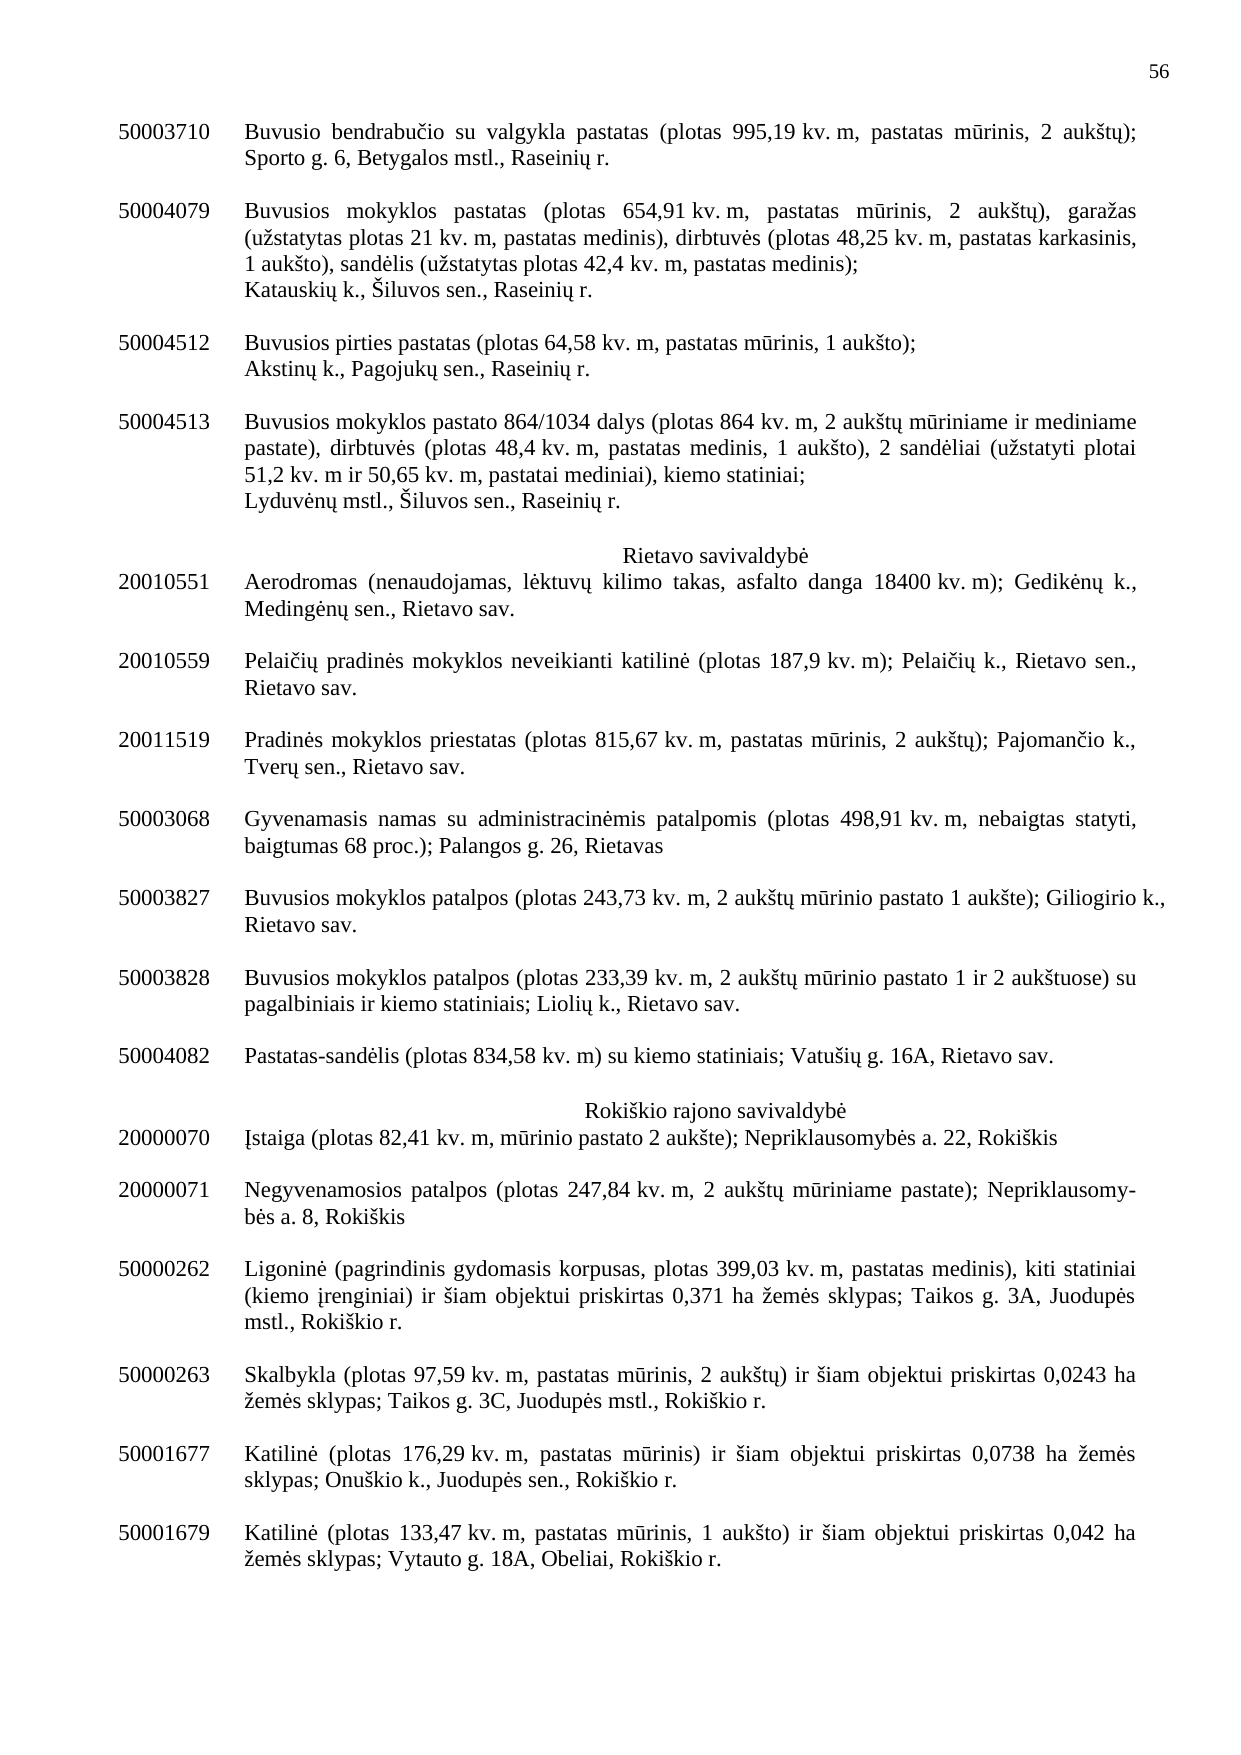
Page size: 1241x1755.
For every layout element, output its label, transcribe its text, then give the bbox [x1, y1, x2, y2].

table_cell [1193, 885, 1198, 937]
table_cell Buvusio bendrabučio su valgykla pastatas (plotas 995,19 kv. m, pastatas mūrinis, 2 aukštų); Sporto g. 6, Betygalos mstl., Raseinių r. [233, 118, 1148, 171]
table_cell [1193, 1361, 1198, 1414]
table_cell [1198, 329, 1240, 382]
table_cell [1148, 329, 1163, 382]
table_cell [1163, 1256, 1178, 1334]
table_cell [101, 1572, 1198, 1598]
table_cell [1148, 1256, 1163, 1334]
table_cell [101, 514, 1198, 540]
table_cell [101, 1414, 1198, 1440]
table_cell [1163, 805, 1178, 858]
table_cell [1198, 1440, 1240, 1493]
table_cell [1163, 1043, 1178, 1069]
table_cell [1148, 118, 1163, 171]
table_cell [1198, 542, 1240, 568]
table_cell [101, 382, 1198, 408]
table_cell [1178, 885, 1192, 937]
table_cell [1198, 1069, 1240, 1095]
table_cell [1193, 118, 1198, 171]
table_cell [101, 1150, 1198, 1176]
table_cell [1193, 329, 1198, 382]
table_cell 50003068 [101, 805, 233, 858]
table_cell [101, 937, 1198, 963]
table_cell [1193, 1519, 1198, 1572]
table_cell 50004513 [101, 408, 233, 513]
table_cell [101, 1098, 233, 1124]
table_cell [1178, 647, 1192, 700]
table_cell [1193, 964, 1198, 1016]
table_cell [1198, 1519, 1240, 1572]
table_cell [1198, 779, 1240, 805]
table_cell [101, 1069, 1198, 1095]
table_cell [1198, 568, 1240, 621]
table_cell 50000262 [101, 1256, 233, 1334]
table_cell 50003827 [101, 885, 233, 937]
table_cell [1163, 1361, 1178, 1414]
table_cell [1148, 647, 1163, 700]
table_cell Katilinė (plotas 176,29 kv. m, pastatas mūrinis) ir šiam objektui priskirtas 0,0738 ha žemės sklypas; Onuškio k., Juodupės sen., Rokiškio r. [233, 1440, 1148, 1493]
table_cell [1148, 1124, 1163, 1150]
table_cell [1193, 1256, 1198, 1334]
table_cell [1178, 1043, 1192, 1069]
table_cell [1193, 197, 1198, 303]
table_cell 20010551 [101, 568, 233, 621]
table_cell [1178, 1124, 1192, 1150]
table_cell [1193, 1043, 1198, 1069]
table_cell 50001679 [101, 1519, 233, 1572]
table_cell [1163, 647, 1178, 700]
table_cell [1198, 1098, 1240, 1124]
table_cell [1198, 1150, 1240, 1176]
table_cell [1198, 303, 1240, 329]
table_cell 20000070 [101, 1124, 233, 1150]
table_cell [101, 621, 1198, 647]
table_cell 50004079 [101, 197, 233, 303]
table_cell [1178, 1519, 1192, 1572]
table_cell 50003828 [101, 964, 233, 1016]
table_cell [1198, 700, 1240, 726]
table_cell [1193, 647, 1198, 700]
table_cell [1193, 1124, 1198, 1150]
table_cell [1198, 805, 1240, 858]
table_cell [1178, 1361, 1192, 1414]
table_cell [1193, 1440, 1198, 1493]
table_cell [1178, 118, 1192, 171]
table_cell 20010559 [101, 647, 233, 700]
table_cell [1193, 805, 1198, 858]
table_cell Negyvenamosios patalpos (plotas 247,84 kv. m, 2 aukštų mūriniame pastate); Nepriklausomy- bės a. 8, Rokiškis [233, 1176, 1148, 1229]
table_cell Buvusios mokyklos pastatas (plotas 654,91 kv. m, pastatas mūrinis, 2 aukštų), garažas (užstatytas plotas 21 kv. m, pastatas medinis), dirbtuvės (plotas 48,25 kv. m, pastatas karkasinis, 1 aukšto), sandėlis (užstatytas plotas 42,4 kv. m, pastatas medinis); Katauskių k., Šiluvos sen., Raseinių r. [233, 197, 1148, 303]
table_cell [1178, 568, 1192, 621]
table_cell [1198, 382, 1240, 408]
table_cell Įstaiga (plotas 82,41 kv. m, mūrinio pastato 2 aukšte); Nepriklausomybės a. 22, Rokiškis [233, 1124, 1148, 1150]
table_cell Rietavo savivaldybė [233, 542, 1198, 568]
table_cell [1198, 1361, 1240, 1414]
table_cell 50000263 [101, 1361, 233, 1414]
table_cell [101, 303, 1198, 329]
table_cell [1163, 1176, 1178, 1229]
table_cell [1148, 1519, 1163, 1572]
table_cell [1198, 1335, 1240, 1361]
table_cell [1198, 937, 1240, 963]
table_cell [1148, 726, 1163, 779]
table_cell [101, 858, 1198, 884]
table_cell [1198, 1493, 1240, 1519]
table_cell Gyvenamasis namas su administracinėmis patalpomis (plotas 498,91 kv. m, nebaigtas statyti, baigtumas 68 proc.); Palangos g. 26, Rietavas [233, 805, 1148, 858]
table_cell [101, 542, 233, 568]
table_cell [1193, 1176, 1198, 1229]
table_cell [1178, 1176, 1192, 1229]
table_cell [1198, 885, 1240, 937]
table_cell Pelaičių pradinės mokyklos neveikianti katilinė (plotas 187,9 kv. m); Pelaičių k., Rietavo sen., Rietavo sav. [233, 647, 1148, 700]
table_cell [1148, 805, 1163, 858]
table_cell [1198, 514, 1240, 540]
table_cell 50004512 [101, 329, 233, 382]
table_cell [1163, 1519, 1178, 1572]
table_cell [101, 171, 1198, 197]
table_cell Buvusios mokyklos pastato 864/1034 dalys (plotas 864 kv. m, 2 aukštų mūriniame ir mediniame pastate), dirbtuvės (plotas 48,4 kv. m, pastatas medinis, 1 aukšto), 2 sandėliai (užstatyti plotai 51,2 kv. m ir 50,65 kv. m, pastatai mediniai), kiemo statiniai; Lyduvėnų mstl., Šiluvos sen., Raseinių r. [233, 408, 1148, 513]
table_cell [1163, 964, 1178, 1016]
table_cell [1163, 408, 1178, 513]
table_cell Buvusios mokyklos patalpos (plotas 233,39 kv. m, 2 aukštų mūrinio pastato 1 ir 2 aukštuose) su pagalbiniais ir kiemo statiniais; Liolių k., Rietavo sav. [233, 964, 1148, 1016]
table_cell Ligoninė (pagrindinis gydomasis korpusas, plotas 399,03 kv. m, pastatas medinis), kiti statiniai (kiemo įrenginiai) ir šiam objektui priskirtas 0,371 ha žemės sklypas; Taikos g. 3A, Juodupės mstl., Rokiškio r. [233, 1256, 1148, 1334]
table_cell [1178, 197, 1192, 303]
table_cell [1163, 329, 1178, 382]
table_cell [1178, 329, 1192, 382]
table_cell 50001677 [101, 1440, 233, 1493]
table_cell 20011519 [101, 726, 233, 779]
table_cell [1148, 964, 1163, 1016]
table_cell [1198, 1043, 1240, 1069]
table_cell [1198, 858, 1240, 884]
table_cell [1198, 1229, 1240, 1256]
table_cell 20000071 [101, 1176, 233, 1229]
table_cell [1148, 1361, 1163, 1414]
table_cell [101, 1335, 1198, 1361]
table_cell [1198, 197, 1240, 303]
table_cell 50004082 [101, 1043, 233, 1069]
table_cell [1148, 408, 1163, 513]
table_cell [1163, 197, 1178, 303]
table_cell Buvusios pirties pastatas (plotas 64,58 kv. m, pastatas mūrinis, 1 aukšto); Akstinų k., Pagojukų sen., Raseinių r. [233, 329, 1148, 382]
table_cell [1178, 964, 1192, 1016]
table_cell [1198, 621, 1240, 647]
table_cell [1198, 1414, 1240, 1440]
table_cell [101, 779, 1198, 805]
table_cell [101, 1229, 1198, 1256]
table_cell Buvusios mokyklos patalpos (plotas 243,73 kv. m, 2 aukštų mūrinio pastato 1 aukšte); Giliogirio k., Rietavo sav. [233, 885, 1178, 937]
table_cell [1198, 1256, 1240, 1334]
table_cell [1193, 408, 1198, 513]
table_cell [1198, 1016, 1240, 1043]
table_cell Pastatas-sandėlis (plotas 834,58 kv. m) su kiemo statiniais; Vatušių g. 16A, Rietavo sav. [233, 1043, 1148, 1069]
table_cell [1178, 726, 1192, 779]
table_cell [1198, 408, 1240, 513]
table_cell [1178, 408, 1192, 513]
table_cell [1198, 1572, 1240, 1598]
table_cell [1163, 1124, 1178, 1150]
table_cell [1163, 1440, 1178, 1493]
table_cell [101, 700, 1198, 726]
table_cell [1198, 1124, 1240, 1150]
table_cell [1178, 805, 1192, 858]
table_cell [1198, 1176, 1240, 1229]
table_cell [1198, 964, 1240, 1016]
table_cell [1193, 726, 1198, 779]
table_cell Rokiškio rajono savivaldybė [233, 1098, 1198, 1124]
table_cell Skalbykla (plotas 97,59 kv. m, pastatas mūrinis, 2 aukštų) ir šiam objektui priskirtas 0,0243 ha žemės sklypas; Taikos g. 3C, Juodupės mstl., Rokiškio r. [233, 1361, 1148, 1414]
table_cell 50003710 [101, 118, 233, 171]
table_cell [1148, 197, 1163, 303]
table_cell [1178, 1256, 1192, 1334]
table_cell [1163, 568, 1178, 621]
table_cell [1198, 118, 1240, 171]
table_cell Katilinė (plotas 133,47 kv. m, pastatas mūrinis, 1 aukšto) ir šiam objektui priskirtas 0,042 ha žemės sklypas; Vytauto g. 18A, Obeliai, Rokiškio r. [233, 1519, 1148, 1572]
table_cell [1163, 726, 1178, 779]
table_cell [1148, 1176, 1163, 1229]
table_cell [1148, 1440, 1163, 1493]
table_cell [1198, 647, 1240, 700]
table_cell [1198, 726, 1240, 779]
table_cell Aerodromas (nenaudojamas, lėktuvų kilimo takas, asfalto danga 18400 kv. m); Gedikėnų k., Medingėnų sen., Rietavo sav. [233, 568, 1148, 621]
table_cell [1178, 1440, 1192, 1493]
table_cell [1198, 171, 1240, 197]
table_cell [101, 1493, 1198, 1519]
table_cell [1193, 568, 1198, 621]
table_cell [1148, 568, 1163, 621]
table_cell [1163, 118, 1178, 171]
table_cell Pradinės mokyklos priestatas (plotas 815,67 kv. m, pastatas mūrinis, 2 aukštų); Pajomančio k., Tverų sen., Rietavo sav. [233, 726, 1148, 779]
table_cell [1148, 1043, 1163, 1069]
table_cell [101, 1016, 1198, 1043]
